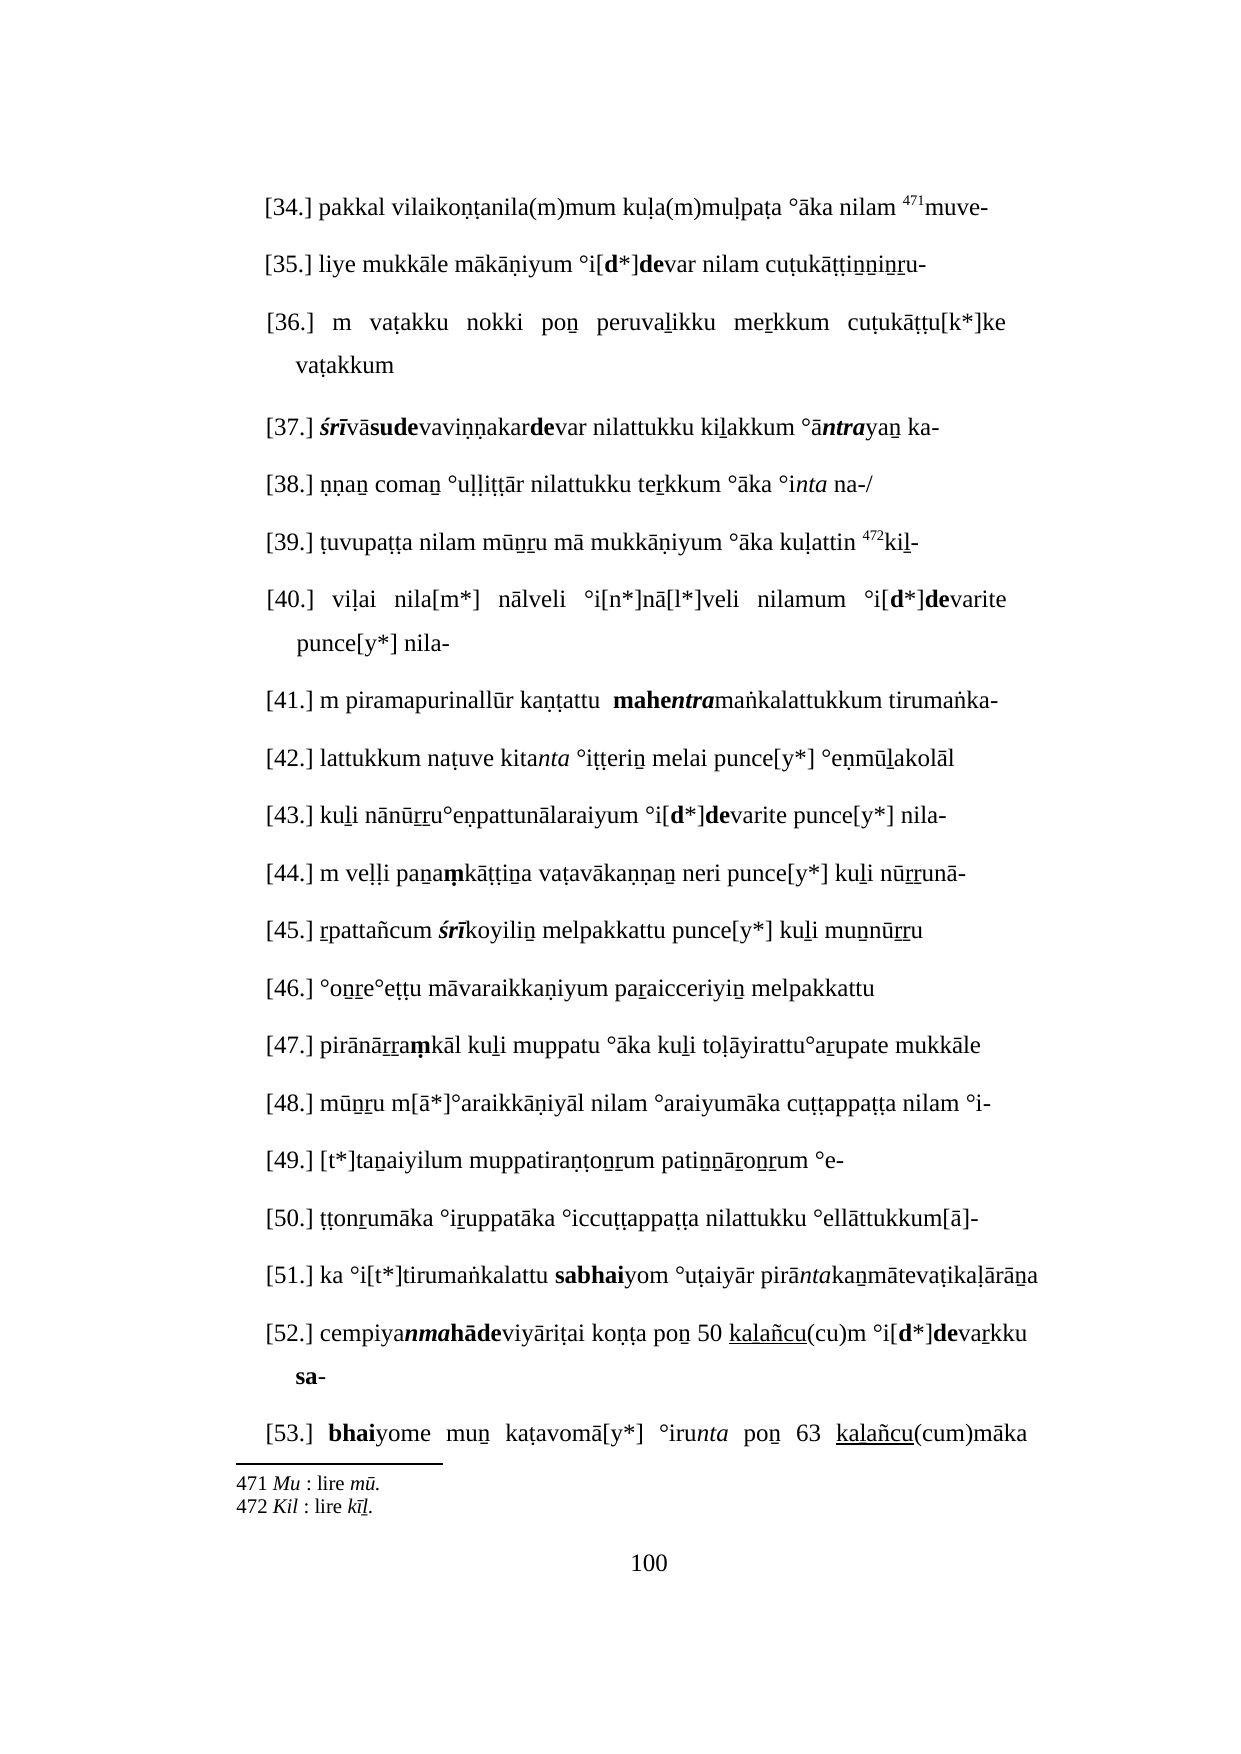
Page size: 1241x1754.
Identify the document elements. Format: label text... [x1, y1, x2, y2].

text [36.] m vaṭakku nokki poṉ peruvaḻikku meṟkkum cuṭukāṭṭu[k*]ke vaṭakkum [266, 307, 1006, 378]
text [44.] m veḷḷi paṉaṃkāṭṭiṉa vaṭavākaṇṇaṉ neri punce[y*] kuḻi nūṟṟunā- [266, 858, 1061, 886]
text [49.] [t*]taṉaiyilum muppatiraṇṭoṉṟum patiṉṉāṟoṉṟum °e- [266, 1145, 1007, 1174]
text [50.] ṭṭonṟumāka °iṟuppatāka °iccuṭṭappaṭṭa nilattukku °ellāttukkum[ā]- [266, 1203, 1007, 1231]
text [48.] mūṉṟu m[ā*]°araikkāṇiyāl nilam °araiyumāka cuṭṭappaṭṭa nilam °i- [266, 1088, 1007, 1116]
text [37.] śrīvāsudevaviṇṇakardevar nilattukku kiḻakkum °āntrayaṉ ka- [266, 412, 1061, 441]
text [52.] cempiyanmahādeviyāriṭai koṇṭa poṉ 50 kaḻañcu(cu)m °i[d*]devaṟkku sa- [265, 1318, 1027, 1389]
text [42.] lattukkum naṭuve kitanta °iṭṭeriṉ melai punce[y*] °eṇmūḻakolāl [266, 743, 1061, 771]
text [40.] viḷai nila[m*] nālveli °i[n*]nā[l*]veli nilamum °i[d*]devarite punce[y*] nila- [266, 584, 1006, 656]
text [43.] kuḻi nānūṟṟu°eṇpattunālaraiyum °i[d*]devarite punce[y*] nila- [266, 800, 1061, 829]
text [47.] pirānāṟṟaṃkāl kuḻi muppatu °āka kuḻi toḷāyirattu°aṟupate mukkāle [266, 1030, 1061, 1059]
text [35.] liye mukkāle mākāṇiyum °i[d*]devar nilam cuṭukāṭṭiṉṉiṉṟu- [264, 249, 1006, 278]
text [46.] °oṉṟe°eṭṭu māvaraikkaṇiyum paṟaicceriyiṉ melpakkattu [266, 973, 1061, 1001]
text [41.] m piramapurinallūr kaṇṭattu mahentramaṅkalattukkum tirumaṅka- [266, 685, 1061, 714]
text [53.] bhaiyome muṉ kaṭavomā[y*] °irunta poṉ 63 kaḻañcu(cum)māka [265, 1418, 1027, 1447]
text [38.] ṇṇaṉ comaṉ °uḷḷiṭṭār nilattukku teṟkkum °āka °inta na-/ [266, 469, 1061, 498]
text [34.] pakkal vilaikoṇṭanila(m)mum kuḷa(m)muḷpaṭa °āka nilam muve- [264, 192, 1006, 220]
text [45.] ṟpattañcum śrīkoyiliṉ melpakkattu punce[y*] kuḻi muṉnūṟṟu [266, 915, 1061, 944]
text [51.] ka °i[t*]tirumaṅkalattu sabhaiyom °uṭaiyār pirāntakaṉmātevaṭikaḷārāṉa [266, 1260, 1048, 1289]
text [39.] ṭuvupaṭṭa nilam mūṉṟu mā mukkāṇiyum °āka kuḷattin kiḻ- [266, 527, 1061, 556]
text Kil : lire kīḻ. [236, 1494, 1061, 1518]
text Mu : lire mū. [236, 1470, 1061, 1494]
